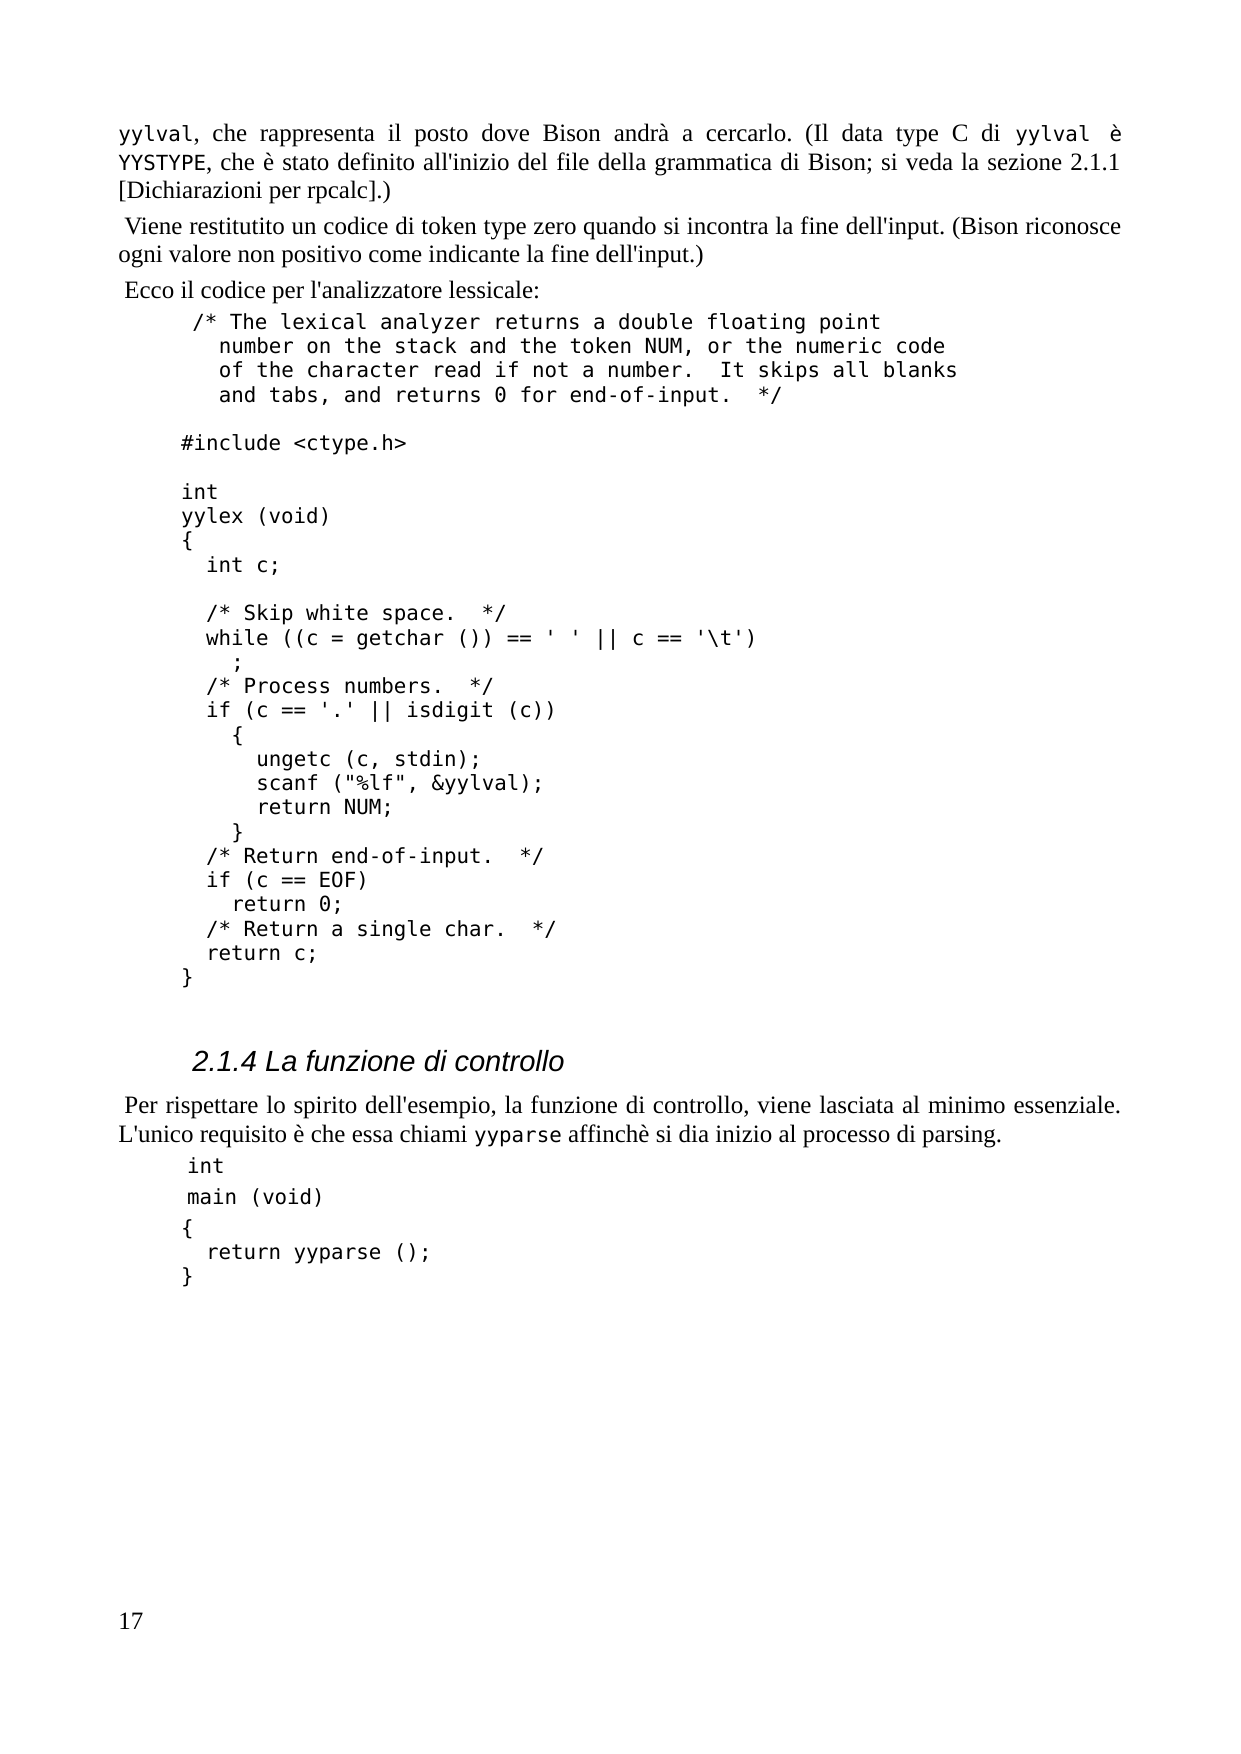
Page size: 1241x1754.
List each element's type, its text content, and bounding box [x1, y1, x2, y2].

text Per rispettare lo spirito dell'esempio, la funzione di controllo, viene lasciata al minimo essenziale. L'unico requisito è che essa chiami yyparse affinchè si dia inizio al processo di parsing. [118, 1090, 1122, 1148]
text if (c == EOF) [118, 868, 1122, 892]
text scanf ("%lf", &yylval); [118, 771, 1122, 795]
text ungetc (c, stdin); [118, 747, 1122, 771]
text number on the stack and the token NUM, or the numeric code [118, 334, 1122, 358]
text /* Skip white space. */ [118, 601, 1122, 626]
text } [118, 965, 1122, 989]
text #include <ctype.h> [118, 431, 1122, 456]
text and tabs, and returns 0 for end-of-input. */ [118, 383, 1122, 407]
text { [118, 528, 1122, 553]
text /* Return end-of-input. */ [118, 844, 1122, 868]
text main (void) [118, 1185, 1122, 1209]
text Ecco il codice per l'analizzatore lessicale: [118, 275, 1122, 303]
subtitle 2.1.4 La funzione di controllo [118, 1044, 1122, 1078]
text /* Process numbers. */ [118, 674, 1122, 698]
text while ((c = getchar ()) == ' ' || c == '\t') [118, 626, 1122, 650]
text ; [118, 650, 1122, 674]
text { [118, 723, 1122, 747]
text if (c == '.' || isdigit (c)) [118, 698, 1122, 723]
text } [118, 820, 1122, 844]
text of the character read if not a number. It skips all blanks [118, 358, 1122, 383]
text int c; [118, 553, 1122, 577]
text int [118, 480, 1122, 504]
text return NUM; [118, 795, 1122, 820]
text return 0; [118, 892, 1122, 917]
text return yyparse (); [118, 1240, 1122, 1264]
text Viene restitutito un codice di token type zero quando si incontra la fine dell'input. (Bison riconosce ogni valore non positivo come indicante la fine dell'input.) [118, 211, 1122, 268]
text { [118, 1216, 1122, 1240]
text int [118, 1154, 1122, 1178]
text /* The lexical analyzer returns a double floating point [118, 310, 1122, 334]
text /* Return a single char. */ [118, 917, 1122, 941]
text } [118, 1264, 1122, 1288]
text yylval, che rappresenta il posto dove Bison andrà a cercarlo. (Il data type C di yylval è YYSTYPE, che è stato definito all'inizio del file della grammatica di Bison; si veda la sezione 2.1.1 [Dichiarazioni per rpcalc].) [118, 118, 1122, 204]
text yylex (void) [118, 504, 1122, 528]
text return c; [118, 941, 1122, 965]
